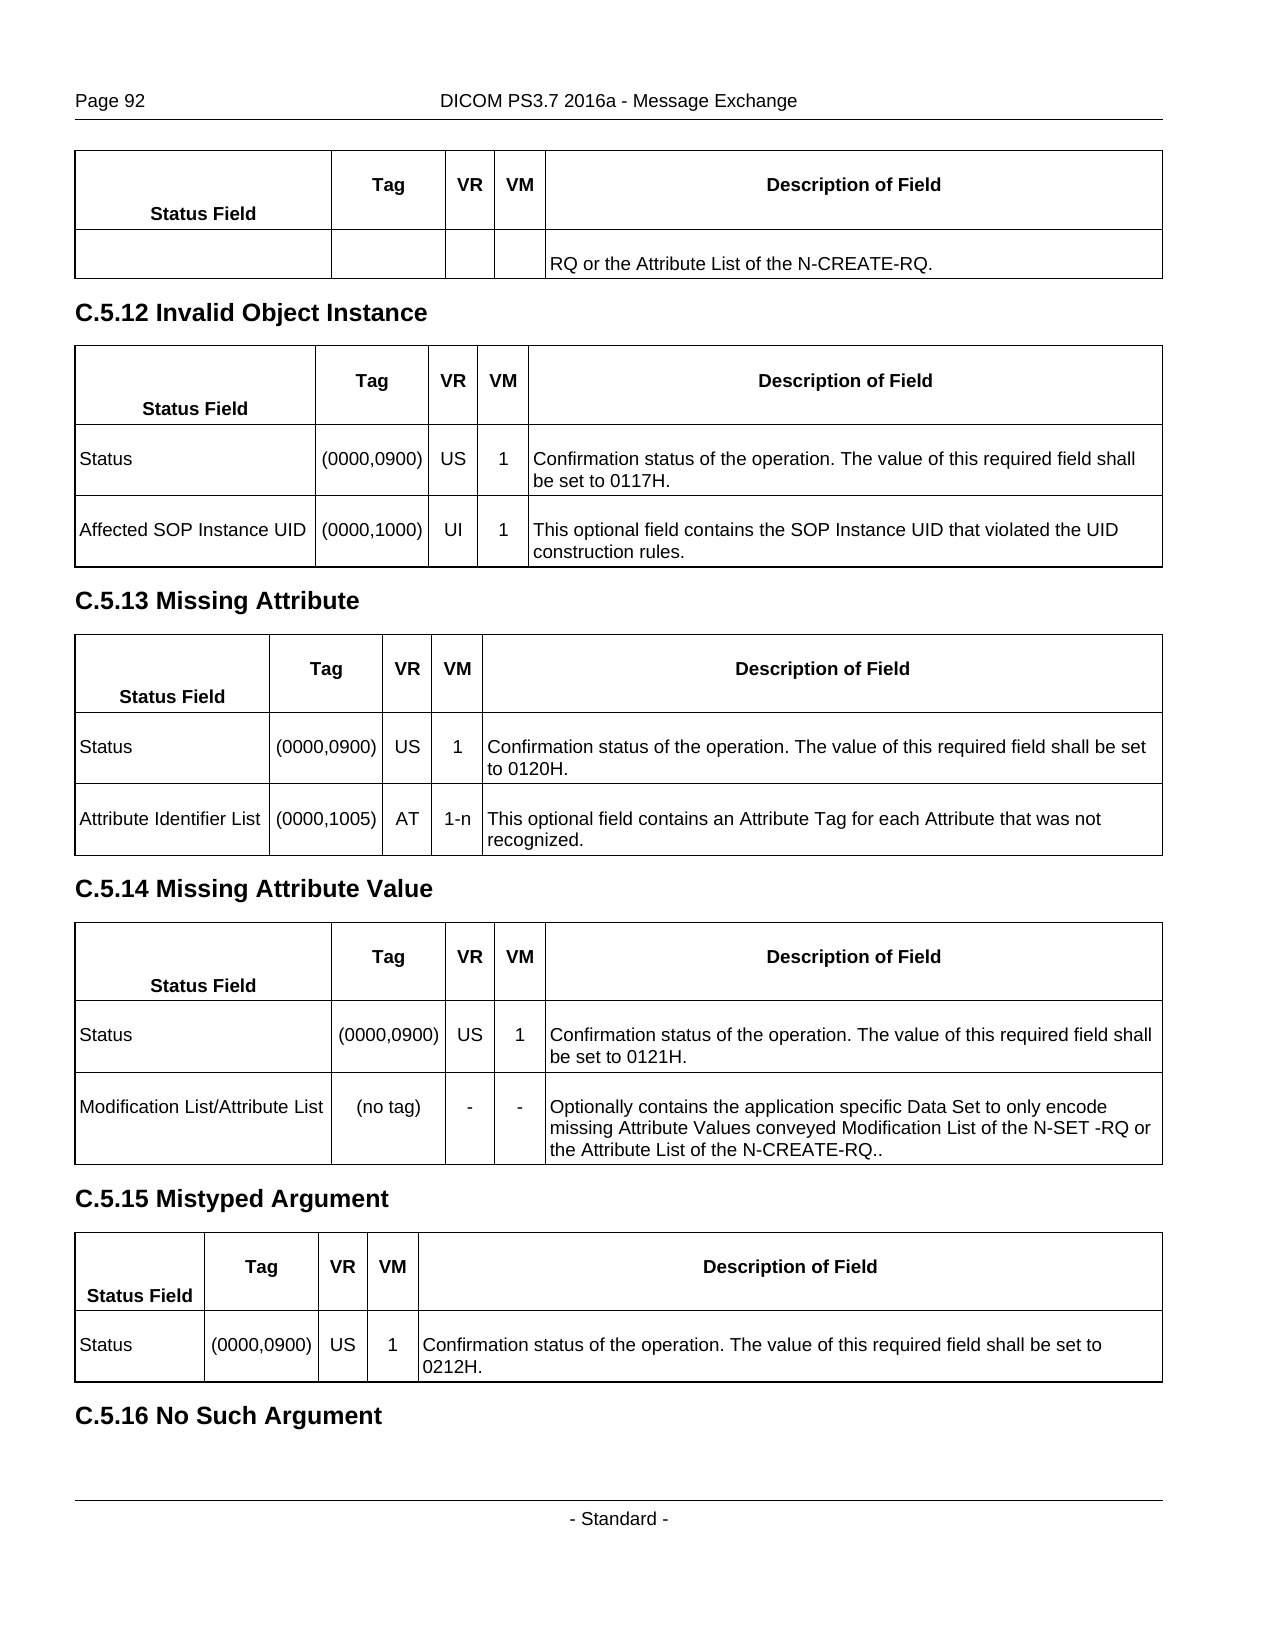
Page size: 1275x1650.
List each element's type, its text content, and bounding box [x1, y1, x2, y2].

table_cell Status [76, 1311, 204, 1381]
table_cell 1 [478, 425, 528, 495]
table_cell -RQ or the Attribute List of the N-CREATE-RQ. [546, 230, 1162, 278]
table_header Status Field [76, 346, 315, 424]
table_cell 1-n [432, 784, 482, 854]
table_cell - [446, 1073, 494, 1164]
text C.5.12 Invalid Object Instance [75, 298, 1162, 327]
table_cell - [446, 230, 494, 278]
table_cell This optional field contains the SOP Instance UID that violated the UID construction rules. [529, 496, 1162, 566]
table_cell (0000,0900) [316, 425, 428, 495]
table_cell (0000,1000) [316, 496, 428, 566]
table_cell US [446, 1001, 494, 1072]
table_cell Attribute Identifier List [76, 784, 269, 854]
table_header Tag [316, 346, 428, 424]
table_cell Confirmation status of the operation. The value of this required field shall be set to 0120H. [483, 713, 1162, 783]
table_header VR [383, 635, 431, 712]
text C.5.15 Mistyped Argument [75, 1184, 1162, 1213]
table_header VM [368, 1233, 418, 1310]
table_cell Modification List/Attribute List [76, 1073, 331, 1164]
table_cell - [495, 230, 545, 278]
table_header VM [495, 923, 545, 1000]
table_cell [76, 230, 331, 278]
table_header Status Field [76, 635, 269, 712]
table_header Status Field [76, 923, 331, 1000]
table_cell [332, 230, 445, 278]
table_header Description of Field [419, 1233, 1162, 1310]
table_cell UI [429, 496, 477, 566]
table_cell (no tag) [332, 1073, 445, 1164]
table_header Tag [270, 635, 382, 712]
table_header Status Field [76, 151, 331, 228]
table_cell 1 [368, 1311, 418, 1381]
table_cell (0000,0900) [332, 1001, 445, 1072]
table_cell Status [76, 713, 269, 783]
table_header Description of Field [546, 923, 1162, 1000]
table_header VR [446, 151, 494, 228]
table_cell - [495, 1073, 545, 1164]
table_cell This optional field contains an Attribute Tag for each Attribute that was not recognized. [483, 784, 1162, 854]
table_cell 1 [495, 1001, 545, 1072]
text C.5.16 No Such Argument [75, 1401, 1162, 1430]
text C.5.14 Missing Attribute Value [75, 874, 1162, 903]
table_cell Status [76, 1001, 331, 1072]
table_header Tag [332, 151, 445, 228]
table_cell 1 [432, 713, 482, 783]
table_cell US [429, 425, 477, 495]
table_header Tag [332, 923, 445, 1000]
table_header Description of Field [546, 151, 1162, 228]
table_cell (0000,1005) [270, 784, 382, 854]
table_cell Optionally contains the application specific Data Set to only encode missing Attribute Values conveyed Modification List of the N-SET -RQ or the Attribute List of the N-CREATE-RQ.. [546, 1073, 1162, 1164]
table_header VM [495, 151, 545, 228]
table_header Status Field [76, 1233, 204, 1310]
table_header VM [432, 635, 482, 712]
table_cell Confirmation status of the operation. The value of this required field shall be set to 0121H. [546, 1001, 1162, 1072]
table_cell AT [383, 784, 431, 854]
table_cell Affected SOP Instance UID [76, 496, 315, 566]
table_cell (0000,0900) [270, 713, 382, 783]
table_header VR [429, 346, 477, 424]
table_cell US [319, 1311, 367, 1381]
table_cell (0000,0900) [205, 1311, 318, 1381]
table_header VR [446, 923, 494, 1000]
table_cell Status [76, 425, 315, 495]
table_header Description of Field [483, 635, 1162, 712]
table_header VM [478, 346, 528, 424]
table_header Tag [205, 1233, 318, 1310]
table_cell US [383, 713, 431, 783]
table_cell Confirmation status of the operation. The value of this required field shall be set to 0212H. [419, 1311, 1162, 1381]
table_header Description of Field [529, 346, 1162, 424]
table_cell 1 [478, 496, 528, 566]
text C.5.13 Missing Attribute [75, 586, 1162, 615]
table_header VR [319, 1233, 367, 1310]
table_cell Confirmation status of the operation. The value of this required field shall be set to 0117H. [529, 425, 1162, 495]
